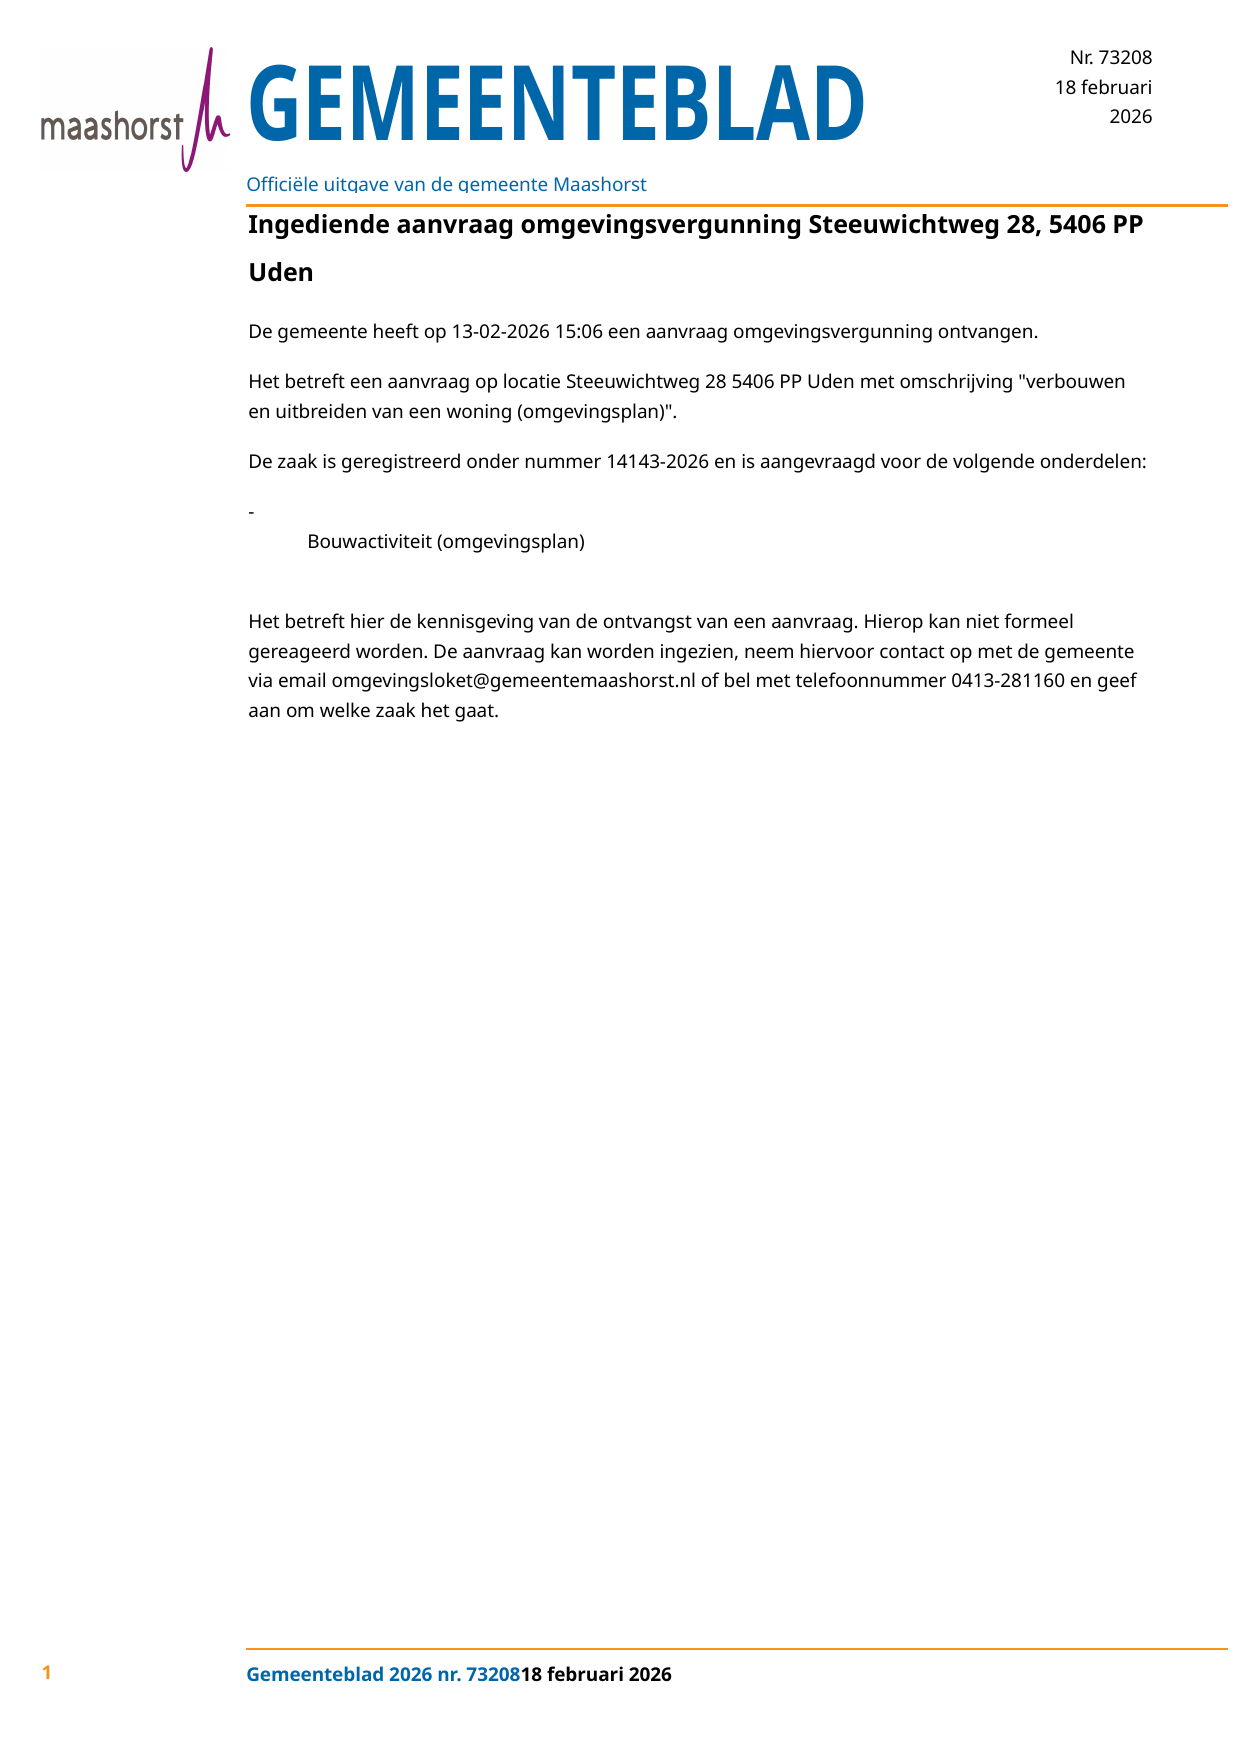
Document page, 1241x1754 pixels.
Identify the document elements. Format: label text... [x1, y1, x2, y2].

text Ingediende aanvraag omgevingsvergunning Steeuwichtweg 28, 5406 PP Uden [248, 207, 1152, 288]
list Bouwactiviteit (omgevingsplan) [248, 528, 1152, 554]
text De zaak is geregistreerd onder nummer 14143-2026 en is aangevraagd voor de volgende onderdelen: [248, 448, 1152, 474]
text De gemeente heeft op 13-02-2026 15:06 een aanvraag omgevingsvergunning ontvangen. [248, 318, 1152, 344]
text Het betreft een aanvraag op locatie Steeuwichtweg 28 5406 PP Uden met omschrijving "verbouwen en uitbreiden van een woning (omgevingsplan)". [248, 368, 1152, 424]
picture [41, 47, 231, 172]
text Het betreft hier de kennisgeving van de ontvangst van een aanvraag. Hierop kan niet formeel gereageerd worden. De aanvraag kan worden ingezien, neem hiervoor contact op met de gemeente via email omgevingsloket@gemeentemaashorst.nl of bel met telefoonnummer 0413-281160 en geef aan om welke zaak het gaat. [248, 608, 1152, 723]
